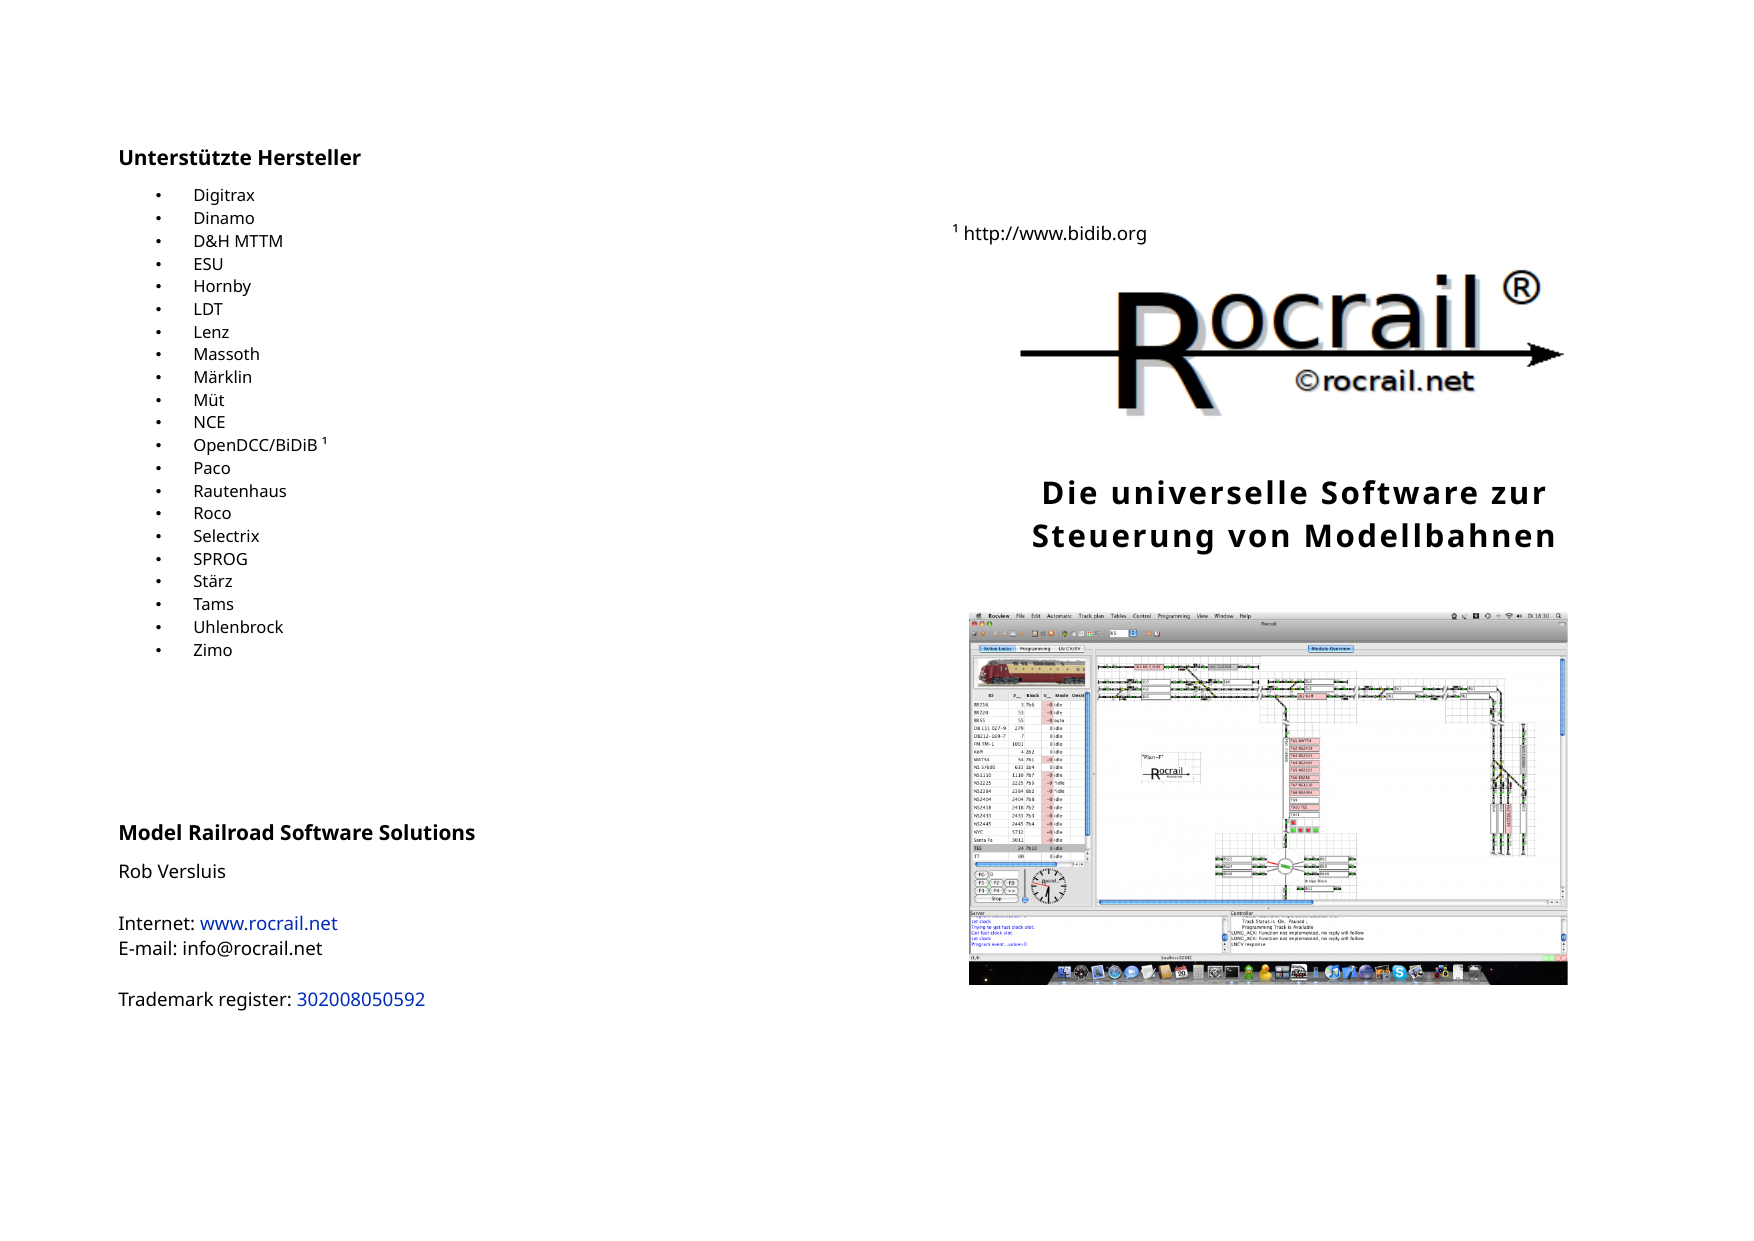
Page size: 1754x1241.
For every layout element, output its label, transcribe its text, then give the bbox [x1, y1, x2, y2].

list NCE [156, 411, 802, 434]
list Tams [156, 593, 802, 616]
list Lenz [156, 320, 802, 343]
list Roco [156, 502, 802, 525]
list Müt [156, 388, 802, 411]
list Stärz [156, 570, 802, 593]
list OpenDCC/BiDiB ¹ [156, 434, 802, 457]
list Dinamo [156, 207, 802, 229]
text Rob Versluis Internet: www.rocrail.net E-mail: info@rocrail.net Trademark register: 302008050592 [118, 859, 802, 1012]
list Rautenhaus [156, 479, 802, 502]
list SPROG [156, 547, 802, 570]
list LDT [156, 298, 802, 320]
list Paco [156, 457, 802, 479]
text ¹ http://www.bidib.org [952, 220, 1636, 246]
picture [969, 612, 1568, 985]
list D&H MTTM [156, 229, 802, 252]
list Hornby [156, 275, 802, 298]
subtitle Model Railroad Software Solutions [118, 818, 802, 846]
list Massoth [156, 343, 802, 366]
list Uhlenbrock [156, 616, 802, 638]
list Zimo [156, 638, 802, 661]
list ESU [156, 252, 802, 275]
list Märklin [156, 366, 802, 388]
list Selectrix [156, 525, 802, 547]
subtitle Unterstützte Hersteller [118, 143, 802, 172]
list Digitrax [156, 184, 802, 207]
text Die universelle Software zur Steuerung von Modellbahnen [952, 471, 1636, 557]
picture [1005, 257, 1575, 428]
